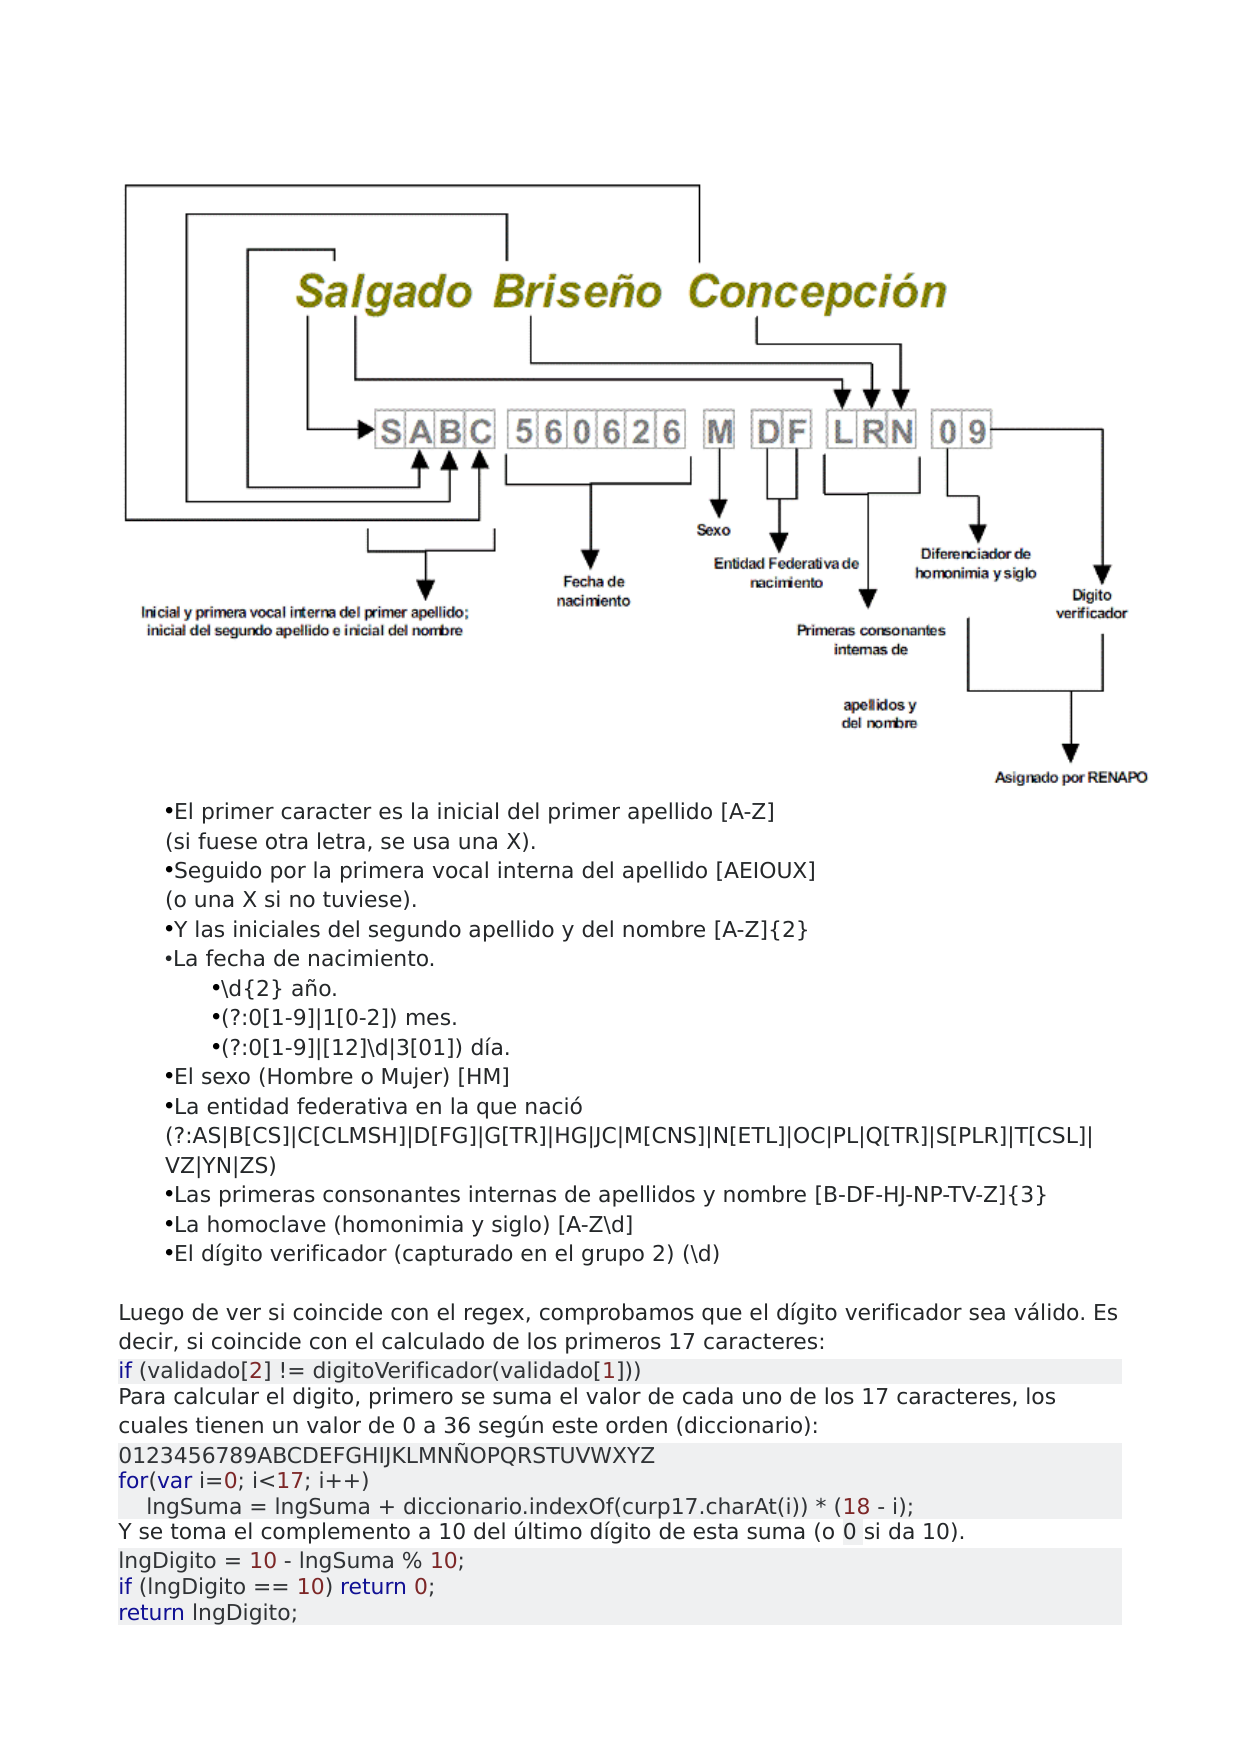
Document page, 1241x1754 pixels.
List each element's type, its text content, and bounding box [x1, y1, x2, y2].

text 0123456789ABCDEFGHIJKLMNÑOPQRSTUVWXYZ [118, 1443, 1122, 1468]
text lngSuma = lngSuma + diccionario.indexOf(curp17.charAt(i)) * (18 - i); [118, 1494, 1122, 1519]
list Y las iniciales del segundo apellido y del nombre [A-Z]{2} [118, 917, 1122, 943]
list El primer caracter es la inicial del primer apellido [A-Z] (si fuese otra letra, se usa una X). [118, 799, 1122, 854]
text return lngDigito; [118, 1599, 1122, 1625]
list \d{2} año. [118, 976, 1122, 1001]
text for(var i=0; i<17; i++) [118, 1468, 1122, 1494]
text Luego de ver si coincide con el regex, comprobamos que el dígito verificador sea válido. Es decir, si coincide con el calculado de los primeros 17 caracteres: [118, 1271, 1122, 1355]
list La homoclave (homonimia y siglo) [A-Z\d] [118, 1212, 1122, 1237]
list El sexo (Hombre o Mujer) [HM] [118, 1064, 1122, 1090]
list La entidad federativa en la que nació (?:AS|B[CS]|C[CLMSH]|D[FG]|G[TR]|HG|JC|M[CNS]|N[ETL]|OC|PL|Q[TR]|S[PLR]|T[CSL]|VZ|YN|ZS) [118, 1094, 1122, 1178]
list La fecha de nacimiento. [118, 946, 1122, 972]
text if (validado[2] != digitoVerificador(validado[1])) [118, 1359, 1122, 1384]
list Las primeras consonantes internas de apellidos y nombre [B-DF-HJ-NP-TV-Z]{3} [118, 1182, 1122, 1208]
list Seguido por la primera vocal interna del apellido [AEIOUX] (o una X si no tuviese). [118, 858, 1122, 913]
list El dígito verificador (capturado en el grupo 2) (\d) [118, 1241, 1122, 1267]
text lngDigito = 10 - lngSuma % 10; [118, 1548, 1122, 1574]
text Para calcular el digito, primero se suma el valor de cada uno de los 17 caracteres, los cuales tienen un valor de 0 a 36 según este orden (diccionario): [118, 1384, 1122, 1439]
text Y se toma el complemento a 10 del último dígito de esta suma (o 0 si da 10). [118, 1519, 1122, 1545]
list (?:0[1-9]|1[0-2]) mes. [118, 1005, 1122, 1031]
text if (lngDigito == 10) return 0; [118, 1574, 1122, 1599]
picture [118, 176, 1156, 796]
list (?:0[1-9]|[12]\d|3[01]) día. [118, 1035, 1122, 1061]
